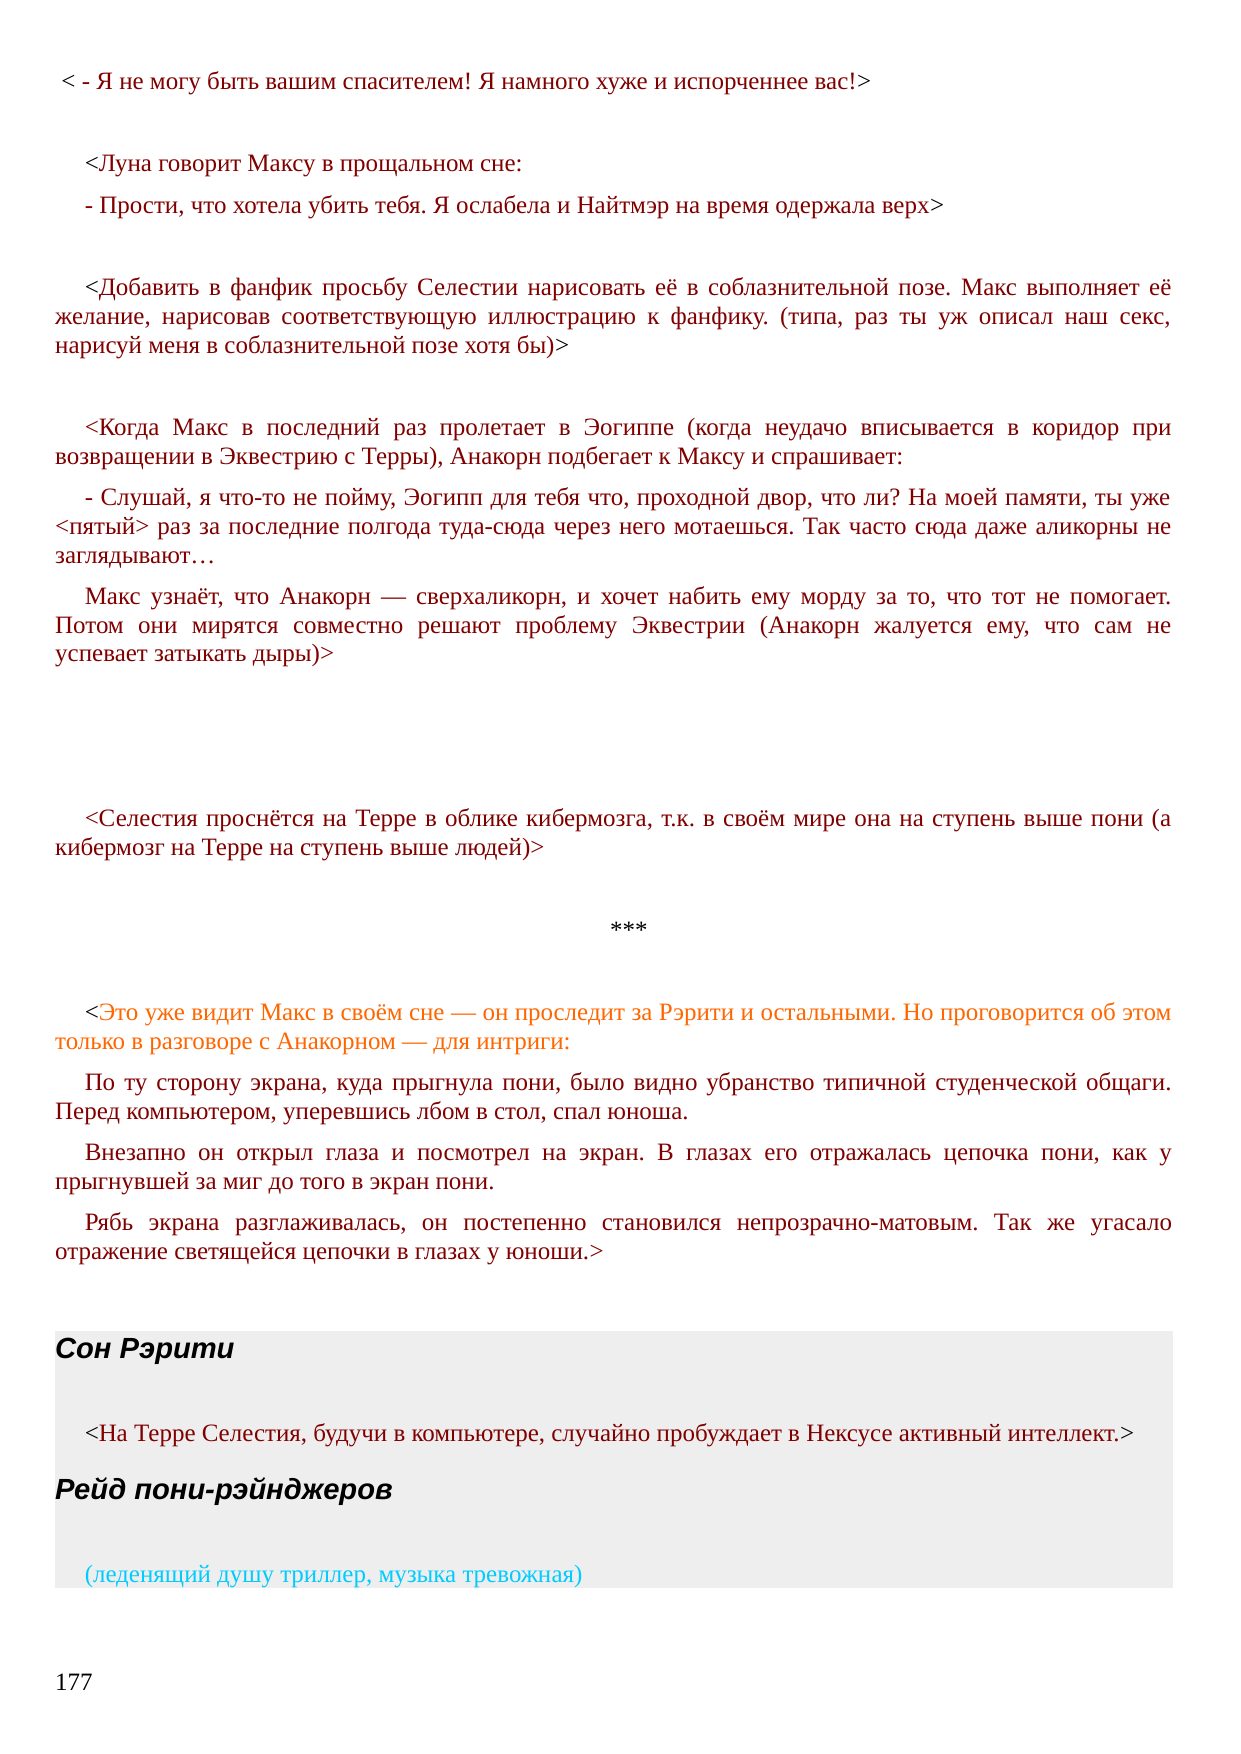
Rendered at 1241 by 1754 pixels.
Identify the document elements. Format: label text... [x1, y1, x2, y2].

text Рябь экрана разглаживалась, он постепенно становился непрозрачно-матовым. Так же угасало отражение светящейся цепочки в глазах у юноши.> [55, 1207, 1173, 1265]
text <На Терре Селестия, будучи в компьютере, случайно пробуждает в Нексусе активный интеллект.> [55, 1418, 1173, 1447]
text По ту сторону экрана, куда прыгнула пони, было видно убранство типичной студенческой общаги. Перед компьютером, уперевшись лбом в стол, спал юноша. [55, 1067, 1173, 1125]
text Внезапно он открыл глаза и посмотрел на экран. В глазах его отражалась цепочка пони, как у прыгнувшей за миг до того в экран пони. [55, 1137, 1173, 1195]
text <Добавить в фанфик просьбу Селестии нарисовать её в соблазнительной позе. Макс выполняет её желание, нарисовав соответствующую иллюстрацию к фанфику. (типа, раз ты уж описал наш секс, нарисуй меня в соблазнительной позе хотя бы)> [55, 272, 1173, 358]
text (леденящий душу триллер, музыка тревожная) [55, 1559, 1173, 1588]
text <Когда Макс в последний раз пролетает в Эогиппе (когда неудачо вписывается в коридор при возвращении в Эквестрию с Терры), Анакорн подбегает к Максу и спрашивает: [55, 412, 1173, 470]
text <Селестия проснётся на Терре в облике кибермозга, т.к. в своём мире она на ступень выше пони (а кибермозг на Терре на ступень выше людей)> [55, 803, 1173, 861]
subtitle Рейд пони-рэйнджеров [55, 1472, 1173, 1506]
text Макс узнаёт, что Анакорн — сверхаликорн, и хочет набить ему морду за то, что тот не помогает. Потом они мирятся совместно решают проблему Эквестрии (Анакорн жалуется ему, что сам не успевает затыкать дыры)> [55, 581, 1173, 667]
text <Луна говорит Максу в прощальном сне: [55, 148, 1173, 177]
text < - Я не могу быть вашим спасителем! Я намного хуже и испорченнее вас!> [55, 66, 1173, 95]
text <Это уже видит Макс в своём сне — он проследит за Рэрити и остальными. Но проговорится об этом только в разговоре с Анакорном — для интриги: [55, 997, 1173, 1055]
text - Прости, что хотела убить тебя. Я ослабела и Найтмэр на время одержала верх> [55, 190, 1173, 218]
text *** [55, 915, 1173, 943]
text - Слушай, я что-то не пойму, Эогипп для тебя что, проходной двор, что ли? На моей памяти, ты уже <пятый> раз за последние полгода туда-сюда через него мотаешься. Так часто сюда даже аликорны не заглядывают… [55, 482, 1173, 568]
subtitle Сон Рэрити [55, 1331, 1173, 1364]
